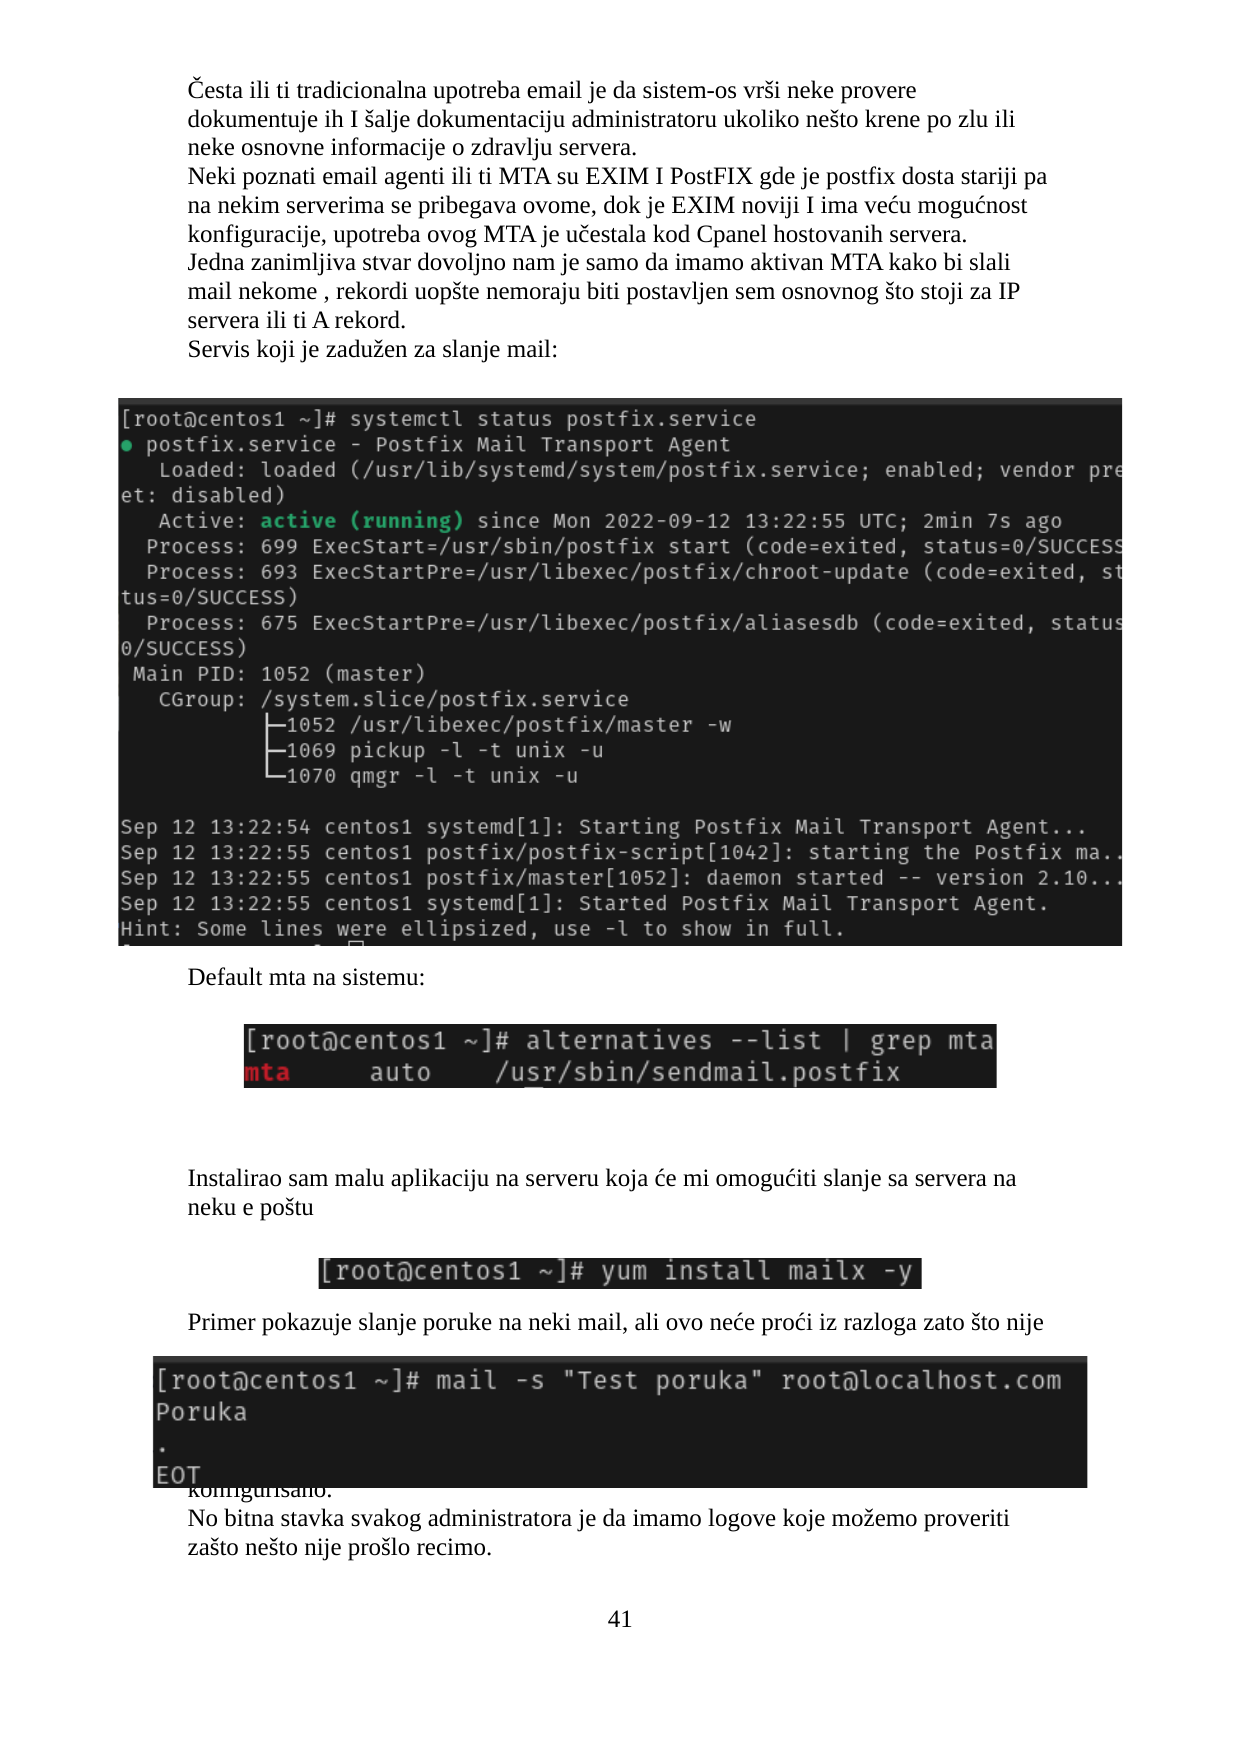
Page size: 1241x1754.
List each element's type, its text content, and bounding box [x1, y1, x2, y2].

text Jedna zanimljiva stvar dovoljno nam je samo da imamo aktivan MTA kako bi slali mail nekome , rekordi uopšte nemoraju biti postavljen sem osnovnog što stoji za IP servera ili ti A rekord. [187, 247, 1053, 334]
text [187, 946, 1053, 962]
text Primer pokazuje slanje poruke na neki mail, ali ovo neće proći iz razloga zato što nije [187, 1307, 1053, 1344]
text No bitna stavka svakog administratora je da imamo logove koje možemo proveriti zašto nešto nije prošlo recimo. [187, 1503, 1053, 1561]
text Česta ili ti tradicionalna upotreba email je da sistem-os vrši neke provere dokumentuje ih I šalje dokumentaciju administratoru ukoliko nešto krene po zlu ili neke osnovne informacije o zdravlju servera. [187, 75, 1053, 161]
text Default mta na sistemu: [187, 962, 1053, 991]
text Neki poznati email agenti ili ti MTA su EXIM I PostFIX gde je postfix dosta stariji pa na nekim serverima se pribegava ovome, dok je EXIM noviji I ima veću mogućnost konfiguracije, upotreba ovog MTA je učestala kod Cpanel hostovanih servera. [187, 161, 1053, 247]
text konfigurisano. [187, 1488, 1053, 1503]
text Instalirao sam malu aplikaciju na serveru koja će mi omogućiti slanje sa servera na neku e poštu [187, 1163, 1053, 1221]
text Servis koji je zadužen za slanje mail: [118, 334, 1122, 398]
